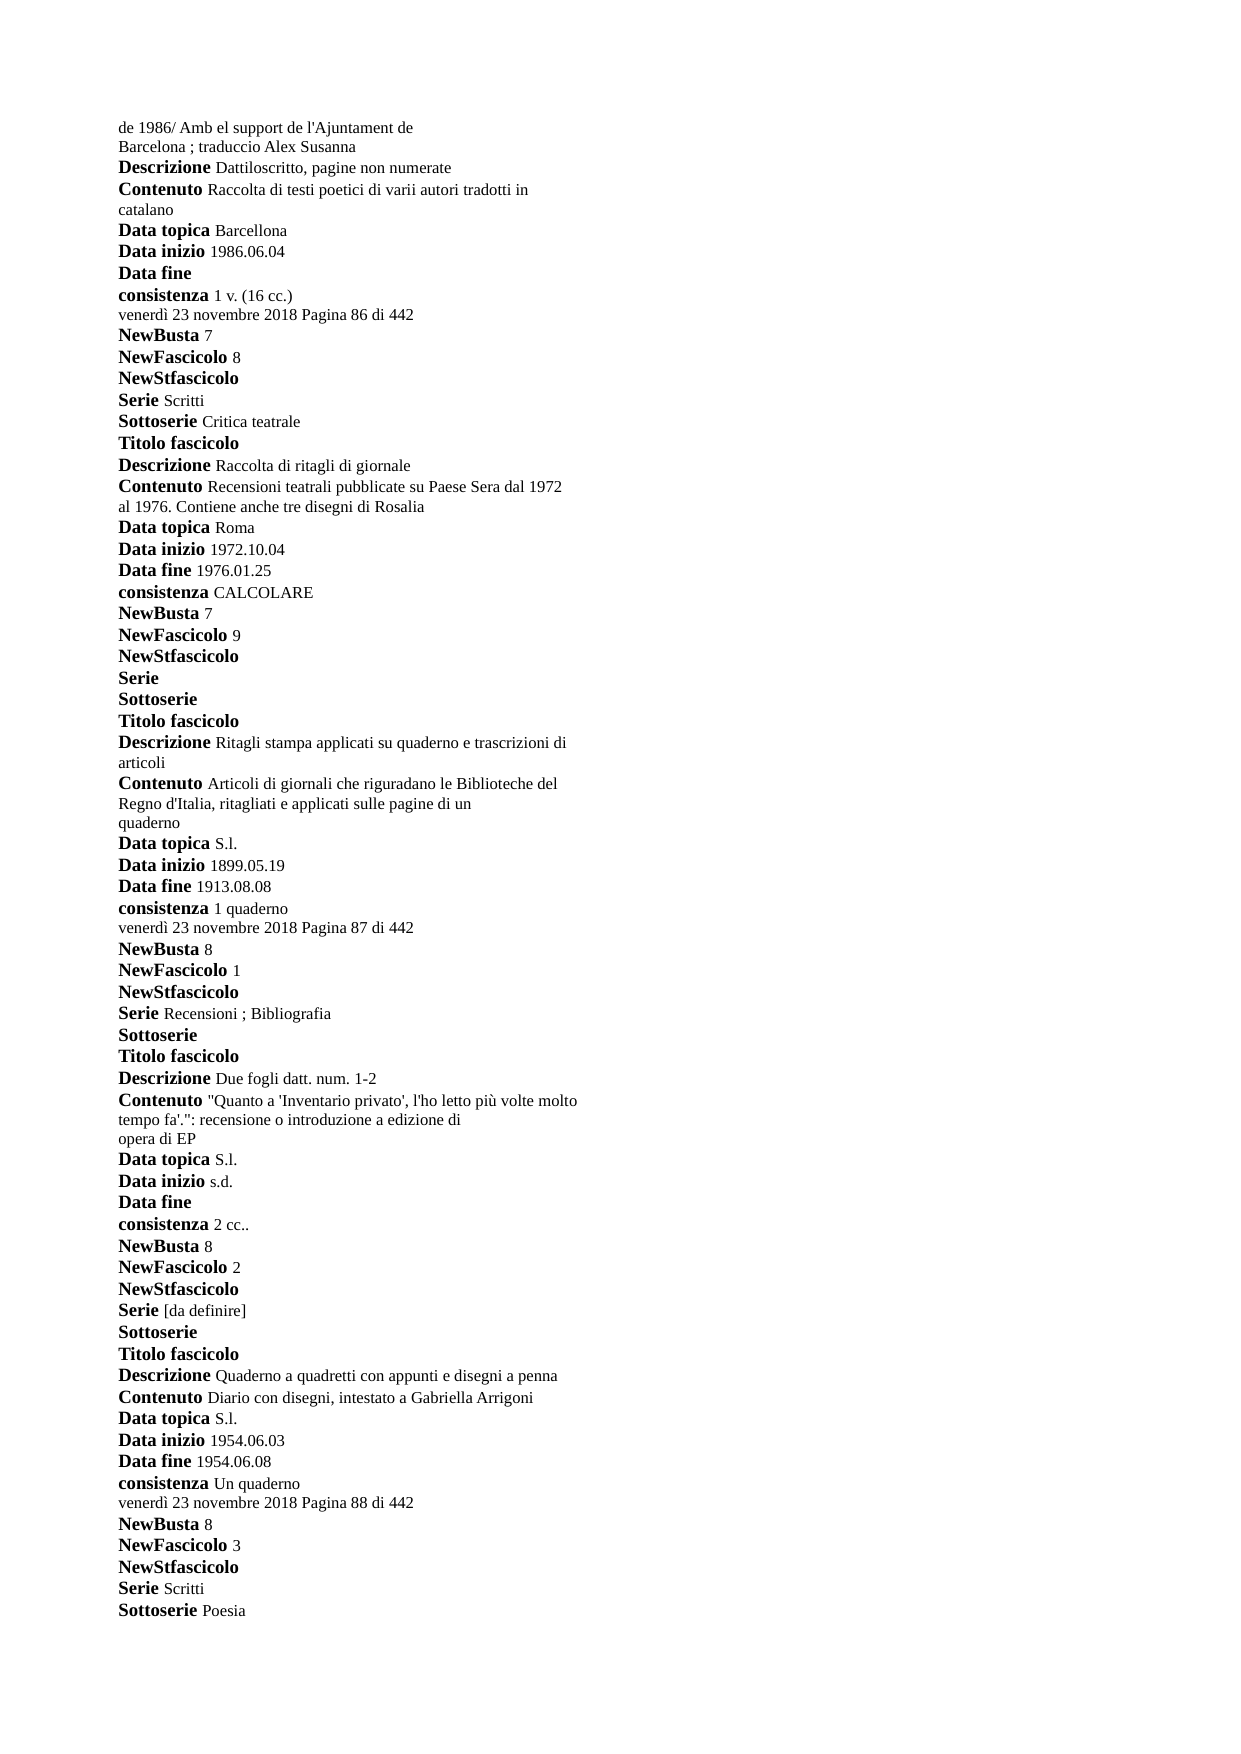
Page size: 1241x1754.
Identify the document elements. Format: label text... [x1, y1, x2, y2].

text consistenza CALCOLARE [118, 581, 1122, 602]
text Titolo fascicolo [118, 1342, 1122, 1364]
text NewStfascicolo [118, 981, 1122, 1002]
text NewBusta 7 [118, 324, 1122, 346]
text Contenuto Diario con disegni, intestato a Gabriella Arrigoni [118, 1386, 1122, 1407]
text NewStfascicolo [118, 1556, 1122, 1577]
text venerdì 23 novembre 2018 Pagina 88 di 442 [118, 1493, 1122, 1512]
text venerdì 23 novembre 2018 Pagina 86 di 442 [118, 305, 1122, 324]
text articoli [118, 753, 1122, 772]
text Sottoserie [118, 1024, 1122, 1045]
text consistenza 1 v. (16 cc.) [118, 283, 1122, 305]
text Titolo fascicolo [118, 710, 1122, 731]
text Sottoserie Poesia [118, 1599, 1122, 1620]
text NewBusta 7 [118, 602, 1122, 624]
text Data topica S.l. [118, 1148, 1122, 1170]
text consistenza 2 cc.. [118, 1213, 1122, 1234]
text Serie Scritti [118, 389, 1122, 410]
text NewFascicolo 3 [118, 1534, 1122, 1556]
text Data fine [118, 262, 1122, 283]
text tempo fa'.": recensione o introduzione a edizione di [118, 1110, 1122, 1129]
text Regno d'Italia, ritagliati e applicati sulle pagine di un [118, 794, 1122, 813]
text Serie Recensioni ; Bibliografia [118, 1002, 1122, 1024]
text Barcelona ; traduccio Alex Susanna [118, 137, 1122, 156]
text Data fine 1913.08.08 [118, 875, 1122, 897]
text quaderno [118, 813, 1122, 832]
text de 1986/ Amb el support de l'Ajuntament de [118, 118, 1122, 137]
text Descrizione Dattiloscritto, pagine non numerate [118, 156, 1122, 178]
text Data inizio 1986.06.04 [118, 240, 1122, 262]
text Data inizio 1972.10.04 [118, 537, 1122, 559]
text NewBusta 8 [118, 937, 1122, 959]
text NewFascicolo 2 [118, 1256, 1122, 1278]
text Data inizio 1954.06.03 [118, 1429, 1122, 1450]
text Data topica S.l. [118, 1407, 1122, 1429]
text NewBusta 8 [118, 1512, 1122, 1534]
text Serie Scritti [118, 1577, 1122, 1599]
text NewStfascicolo [118, 1278, 1122, 1299]
text Serie [118, 667, 1122, 688]
text Contenuto Recensioni teatrali pubblicate su Paese Sera dal 1972 [118, 475, 1122, 497]
text Data fine 1954.06.08 [118, 1450, 1122, 1472]
text Titolo fascicolo [118, 432, 1122, 453]
text consistenza Un quaderno [118, 1472, 1122, 1493]
text NewStfascicolo [118, 645, 1122, 667]
text NewFascicolo 1 [118, 959, 1122, 981]
text al 1976. Contiene anche tre disegni di Rosalia [118, 497, 1122, 516]
text Data topica S.l. [118, 832, 1122, 854]
text Contenuto Articoli di giornali che riguradano le Biblioteche del [118, 772, 1122, 794]
text Data topica Roma [118, 516, 1122, 537]
text Descrizione Ritagli stampa applicati su quaderno e trascrizioni di [118, 731, 1122, 753]
text Contenuto Raccolta di testi poetici di varii autori tradotti in [118, 178, 1122, 199]
text NewBusta 8 [118, 1234, 1122, 1256]
text Data inizio s.d. [118, 1170, 1122, 1191]
text Data topica Barcellona [118, 219, 1122, 240]
text Descrizione Raccolta di ritagli di giornale [118, 453, 1122, 475]
text Data inizio 1899.05.19 [118, 854, 1122, 875]
text NewStfascicolo [118, 367, 1122, 389]
text Titolo fascicolo [118, 1045, 1122, 1067]
text Sottoserie [118, 1321, 1122, 1342]
text catalano [118, 199, 1122, 219]
text consistenza 1 quaderno [118, 897, 1122, 918]
text opera di EP [118, 1129, 1122, 1148]
text Serie [da definire] [118, 1299, 1122, 1321]
text Contenuto "Quanto a 'Inventario privato', l'ho letto più volte molto [118, 1088, 1122, 1110]
text Data fine [118, 1191, 1122, 1213]
text Sottoserie [118, 688, 1122, 710]
text venerdì 23 novembre 2018 Pagina 87 di 442 [118, 918, 1122, 937]
text Sottoserie Critica teatrale [118, 410, 1122, 432]
text Data fine 1976.01.25 [118, 559, 1122, 581]
text Descrizione Quaderno a quadretti con appunti e disegni a penna [118, 1364, 1122, 1386]
text NewFascicolo 9 [118, 624, 1122, 645]
text NewFascicolo 8 [118, 346, 1122, 367]
text Descrizione Due fogli datt. num. 1-2 [118, 1067, 1122, 1088]
